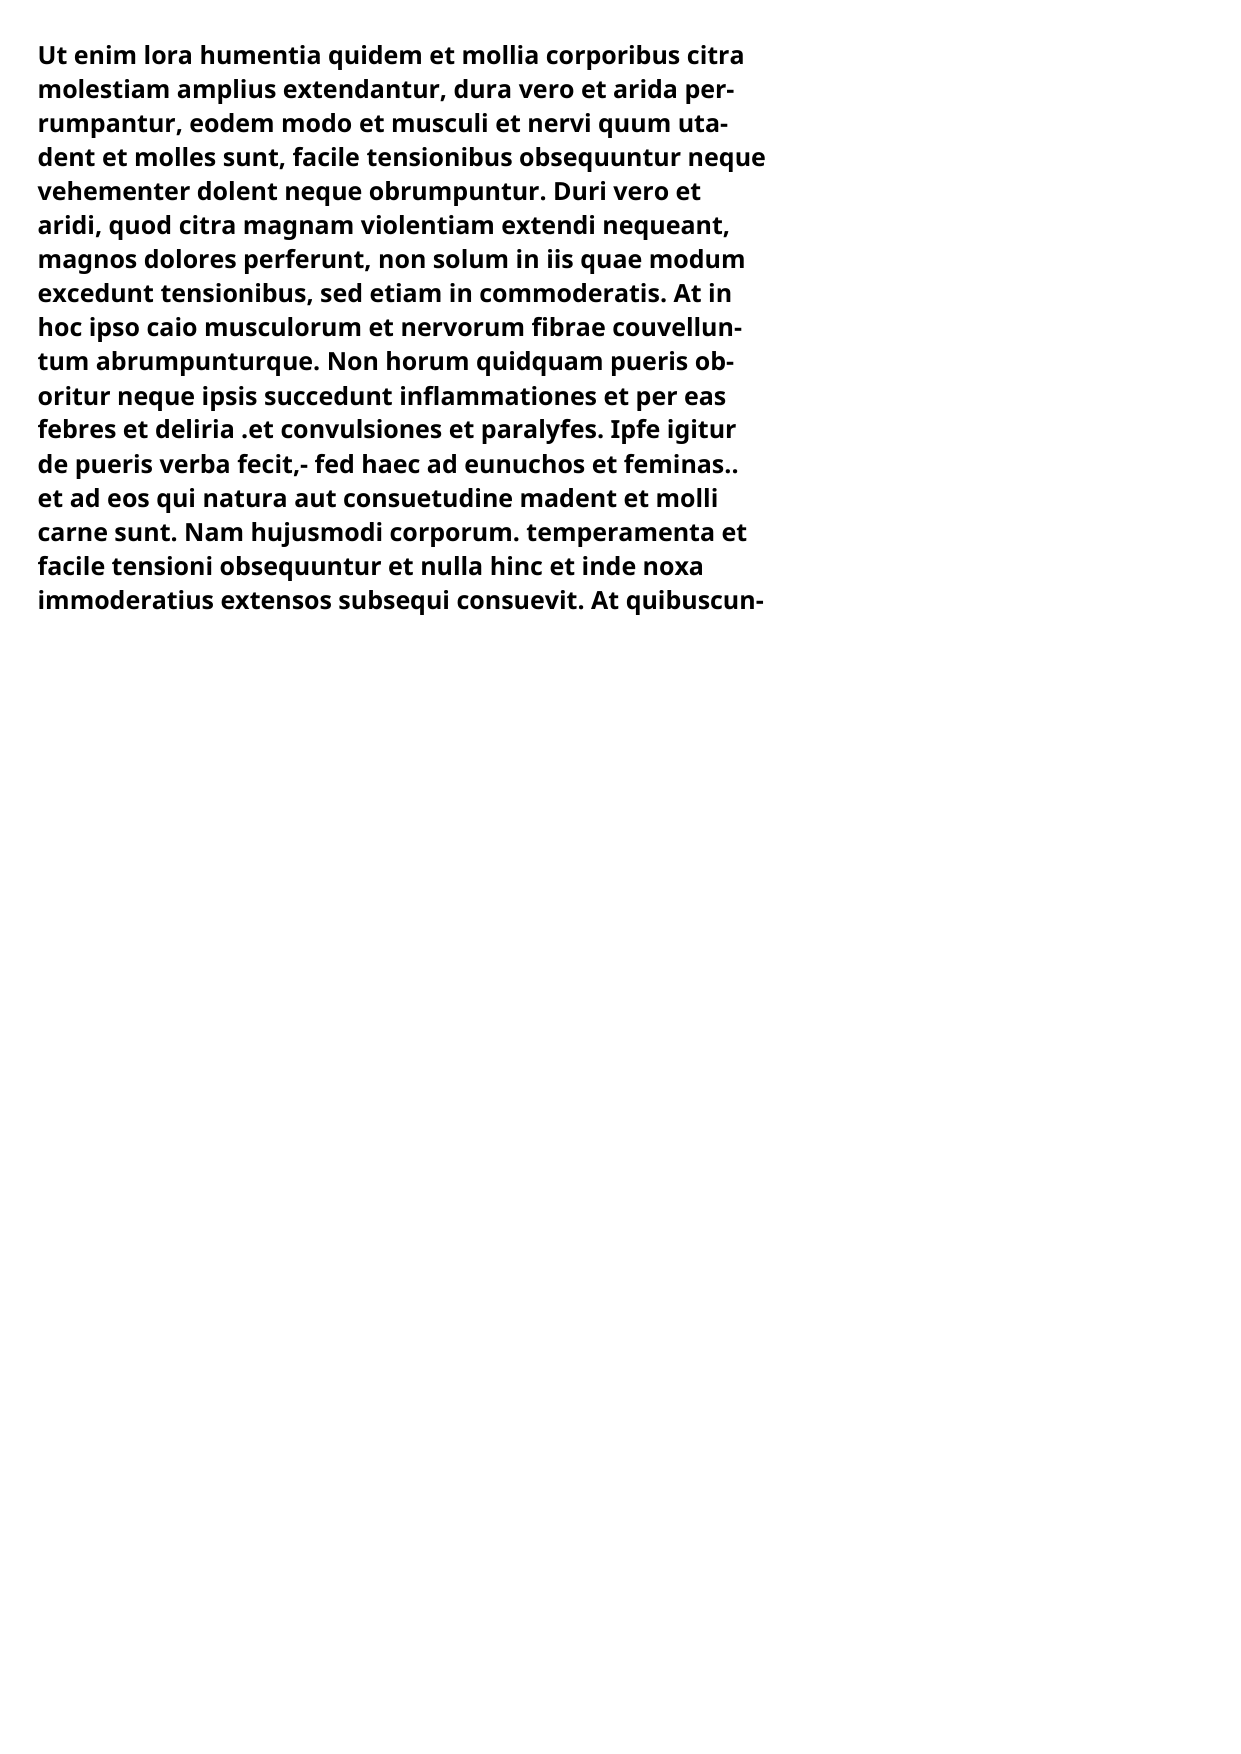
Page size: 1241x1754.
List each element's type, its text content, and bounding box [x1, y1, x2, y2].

text Ut enim lora humentia quidem et mollia corporibus citra molestiam amplius extendantur, dura vero et arida per- rumpantur, eodem modo et musculi et nervi quum uta- dent et molles sunt, facile tensionibus obsequuntur neque vehementer dolent neque obrumpuntur. Duri vero et aridi, quod citra magnam violentiam extendi nequeant, magnos dolores perferunt, non solum in iis quae modum excedunt tensionibus, sed etiam in commoderatis. At in hoc ipso caio musculorum et nervorum fibrae couvellun- tum abrumpunturque. Non horum quidquam pueris ob- oritur neque ipsis succedunt inflammationes et per eas febres et deliria .et convulsiones et paralyfes. Ipfe igitur de pueris verba fecit,- fed haec ad eunuchos et feminas.. et ad eos qui natura aut consuetudine madent et molli carne sunt. Nam hujusmodi corporum. temperamenta et facile tensioni obsequuntur et nulla hinc et inde noxa immoderatius extensos subsequi consuevit. At quibuscun- [37, 37, 1203, 617]
